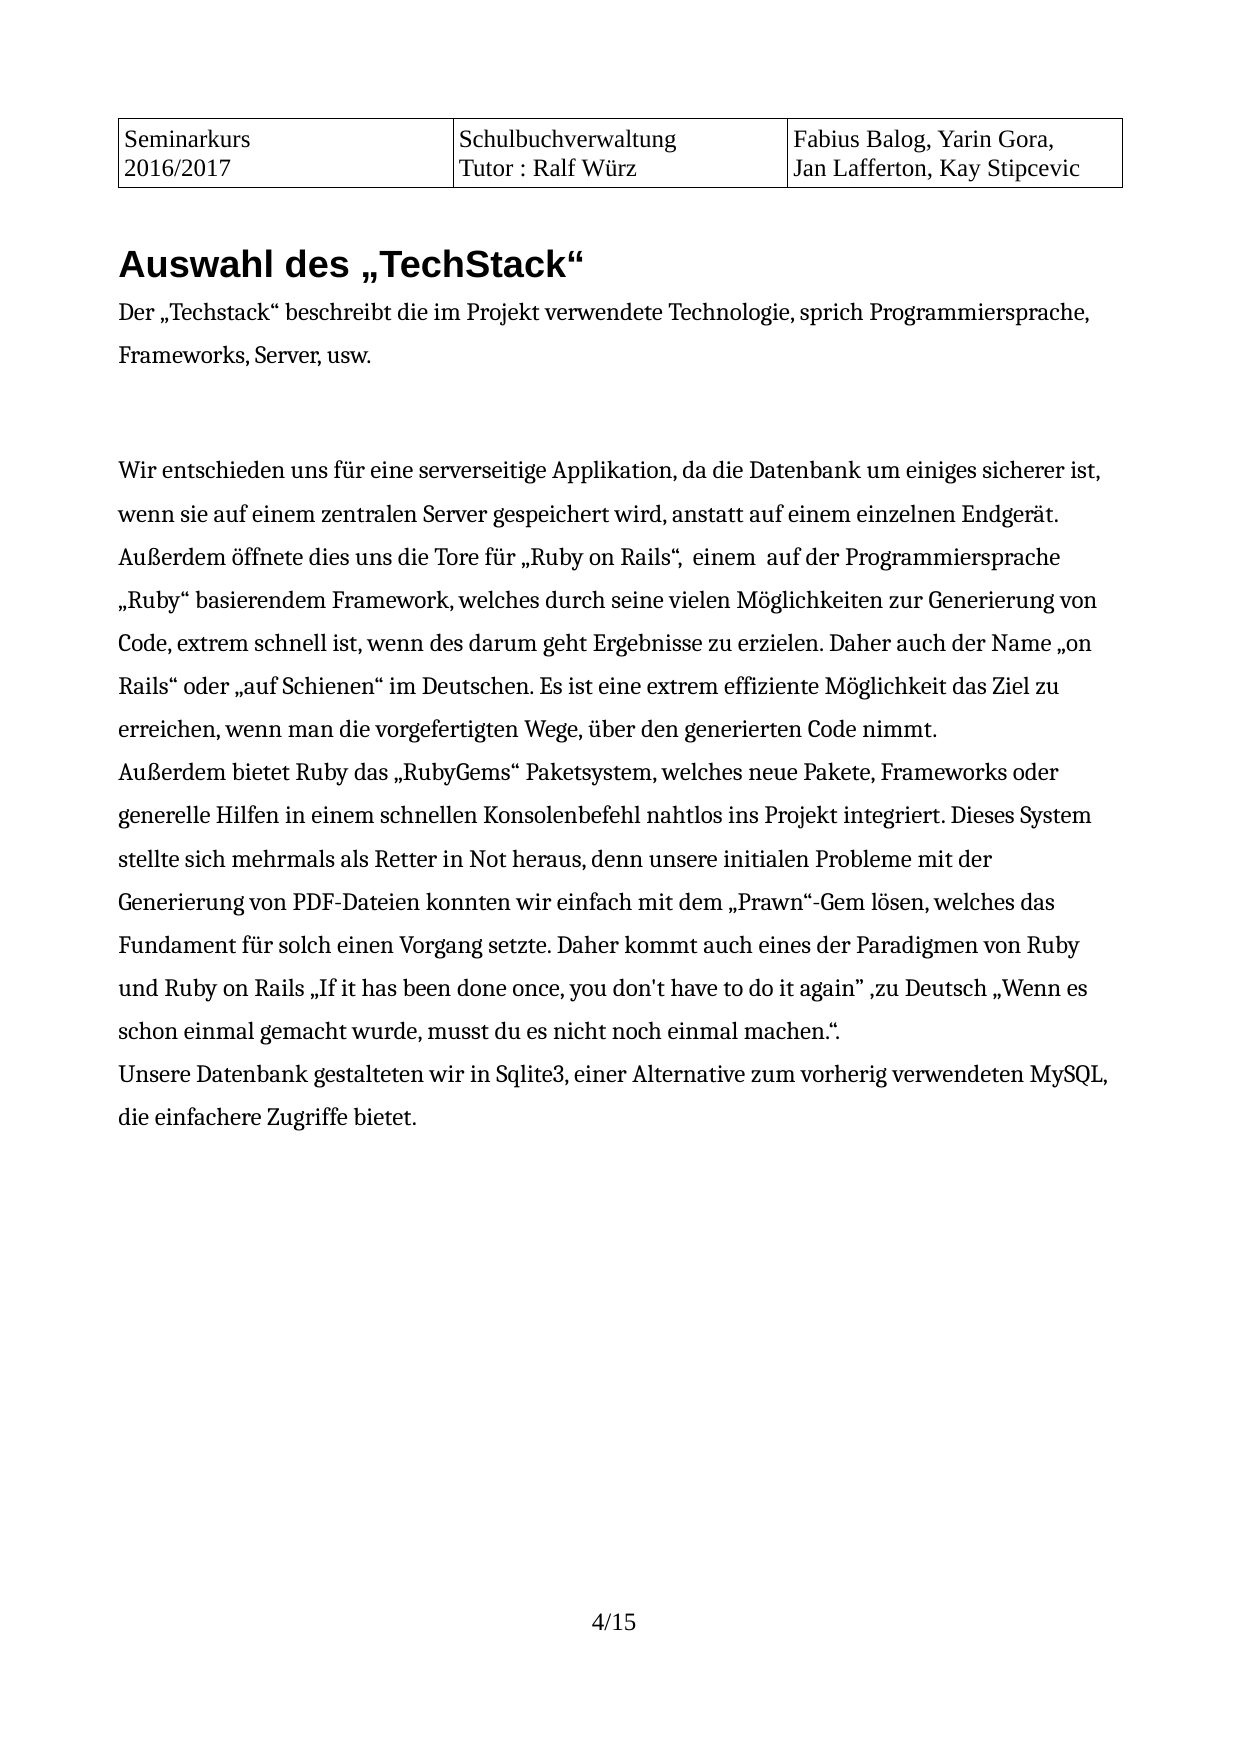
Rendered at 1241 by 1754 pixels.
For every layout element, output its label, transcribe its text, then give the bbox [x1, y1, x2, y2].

text Wir entschieden uns für eine serverseitige Applikation, da die Datenbank um einiges sicherer ist, wenn sie auf einem zentralen Server gespeichert wird, anstatt auf einem einzelnen Endgerät. Außerdem öffnete dies uns die Tore für „Ruby on Rails“, einem auf der Programmiersprache „Ruby“ basierendem Framework, welches durch seine vielen Möglichkeiten zur Generierung von Code, extrem schnell ist, wenn des darum geht Ergebnisse zu erzielen. Daher auch der Name „on Rails“ oder „auf Schienen“ im Deutschen. Es ist eine extrem effiziente Möglichkeit das Ziel zu erreichen, wenn man die vorgefertigten Wege, über den generierten Code nimmt. [118, 456, 1122, 744]
text Außerdem bietet Ruby das „RubyGems“ Paketsystem, welches neue Pakete, Frameworks oder generelle Hilfen in einem schnellen Konsolenbefehl nahtlos ins Projekt integriert. Dieses System stellte sich mehrmals als Retter in Not heraus, denn unsere initialen Probleme mit der Generierung von PDF-Dateien konnten wir einfach mit dem „Prawn“-Gem lösen, welches das Fundament für solch einen Vorgang setzte. Daher kommt auch eines der Paradigmen von Ruby und Ruby on Rails „If it has been done once, you don't have to do it again” ,zu Deutsch „Wenn es schon einmal gemacht wurde, musst du es nicht noch einmal machen.“. [118, 758, 1122, 1046]
text Der „Techstack“ beschreibt die im Projekt verwendete Technologie, sprich Programmiersprache, Frameworks, Server, usw. [118, 298, 1122, 370]
subtitle Auswahl des „TechStack“ [118, 242, 1122, 285]
text Unsere Datenbank gestalteten wir in Sqlite3, einer Alternative zum vorherig verwendeten MySQL, die einfachere Zugriffe bietet. [118, 1060, 1122, 1132]
